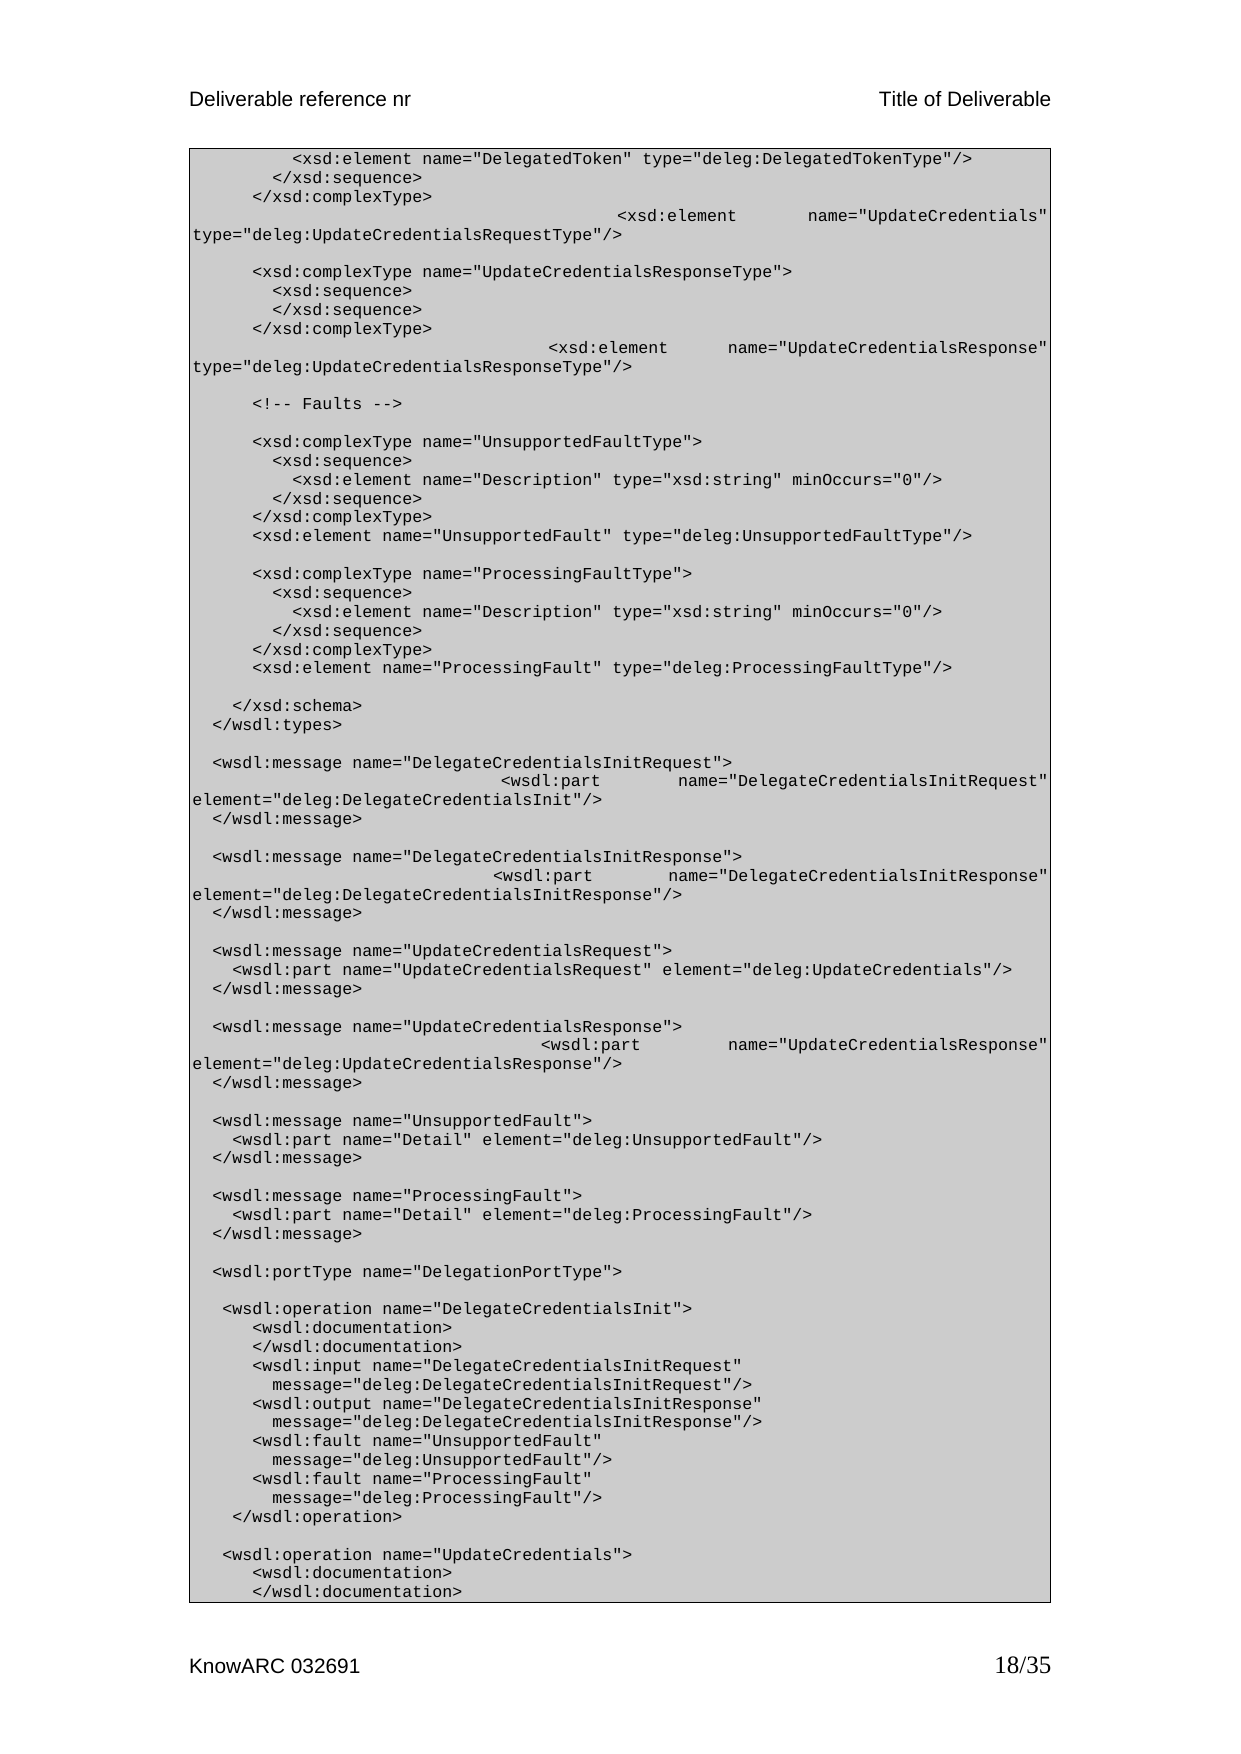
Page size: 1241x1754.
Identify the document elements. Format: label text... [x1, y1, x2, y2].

text </wsdl:message> [190, 902, 1050, 921]
text </xsd:schema> [190, 694, 1050, 713]
text <wsdl:part name="UpdateCredentialsRequest" element="deleg:UpdateCredentials"/> [190, 958, 1050, 977]
text <xsd:complexType name="ProcessingFaultType"> [190, 562, 1050, 581]
text <xsd:element name="ProcessingFault" type="deleg:ProcessingFaultType"/> [190, 657, 1050, 676]
text <wsdl:message name="ProcessingFault"> [190, 1185, 1050, 1203]
text <xsd:element name="DelegatedToken" type="deleg:DelegatedTokenType"/> [190, 149, 1050, 167]
text </wsdl:message> [190, 808, 1050, 826]
text <xsd:element name="Description" type="xsd:string" minOccurs="0"/> [190, 600, 1050, 619]
text <wsdl:fault name="UnsupportedFault" [190, 1430, 1050, 1449]
text <wsdl:message name="UpdateCredentialsResponse"> [190, 1015, 1050, 1034]
text <wsdl:part name="Detail" element="deleg:ProcessingFault"/> [190, 1203, 1050, 1222]
text <wsdl:documentation> [190, 1562, 1050, 1581]
text <wsdl:fault name="ProcessingFault" [190, 1467, 1050, 1486]
text message="deleg:DelegateCredentialsInitResponse"/> [190, 1411, 1050, 1430]
text <xsd:complexType name="UnsupportedFaultType"> [190, 431, 1050, 449]
text </wsdl:message> [190, 977, 1050, 996]
text <xsd:element name="UnsupportedFault" type="deleg:UnsupportedFaultType"/> [190, 525, 1050, 544]
text </wsdl:message> [190, 1222, 1050, 1241]
text <wsdl:part name="UpdateCredentialsResponse" element="deleg:UpdateCredentialsResponse"/> [190, 1034, 1050, 1072]
text <wsdl:message name="DelegateCredentialsInitResponse"> [190, 845, 1050, 864]
text message="deleg:DelegateCredentialsInitRequest"/> [190, 1373, 1050, 1392]
text </xsd:complexType> [190, 506, 1050, 525]
text <xsd:sequence> [190, 449, 1050, 468]
text <wsdl:portType name="DelegationPortType"> [190, 1260, 1050, 1279]
text <wsdl:part name="DelegateCredentialsInitRequest" element="deleg:DelegateCredentialsInit"/> [190, 770, 1050, 808]
text <wsdl:part name="DelegateCredentialsInitResponse" element="deleg:DelegateCredentialsInitResponse"/> [190, 864, 1050, 902]
text </xsd:complexType> [190, 317, 1050, 336]
text message="deleg:ProcessingFault"/> [190, 1486, 1050, 1505]
text <xsd:element name="UpdateCredentials" type="deleg:UpdateCredentialsRequestType"/> [190, 204, 1050, 242]
text <wsdl:operation name="DelegateCredentialsInit"> [190, 1298, 1050, 1317]
text <xsd:element name="UpdateCredentialsResponse" type="deleg:UpdateCredentialsResponseType"/> [190, 336, 1050, 374]
text </wsdl:message> [190, 1072, 1050, 1090]
text <wsdl:message name="DelegateCredentialsInitRequest"> [190, 751, 1050, 770]
text <wsdl:input name="DelegateCredentialsInitRequest" [190, 1354, 1050, 1373]
text <wsdl:documentation> [190, 1317, 1050, 1336]
text <xsd:sequence> [190, 280, 1050, 298]
text </xsd:sequence> [190, 298, 1050, 317]
text <xsd:element name="Description" type="xsd:string" minOccurs="0"/> [190, 468, 1050, 487]
text </wsdl:types> [190, 713, 1050, 732]
text </xsd:complexType> [190, 638, 1050, 657]
text <!-- Faults --> [190, 393, 1050, 412]
text </wsdl:operation> [190, 1505, 1050, 1524]
text <wsdl:message name="UnsupportedFault"> [190, 1109, 1050, 1128]
text </xsd:sequence> [190, 619, 1050, 638]
text <xsd:sequence> [190, 581, 1050, 600]
text <wsdl:output name="DelegateCredentialsInitResponse" [190, 1392, 1050, 1411]
text </xsd:sequence> [190, 167, 1050, 185]
text </xsd:complexType> [190, 185, 1050, 204]
text <wsdl:message name="UpdateCredentialsRequest"> [190, 939, 1050, 958]
text <wsdl:part name="Detail" element="deleg:UnsupportedFault"/> [190, 1128, 1050, 1147]
text message="deleg:UnsupportedFault"/> [190, 1449, 1050, 1467]
text <xsd:complexType name="UpdateCredentialsResponseType"> [190, 261, 1050, 280]
text </wsdl:documentation> [190, 1581, 1050, 1602]
text </wsdl:documentation> [190, 1336, 1050, 1354]
text </wsdl:message> [190, 1147, 1050, 1166]
text </xsd:sequence> [190, 487, 1050, 506]
text <wsdl:operation name="UpdateCredentials"> [190, 1543, 1050, 1562]
